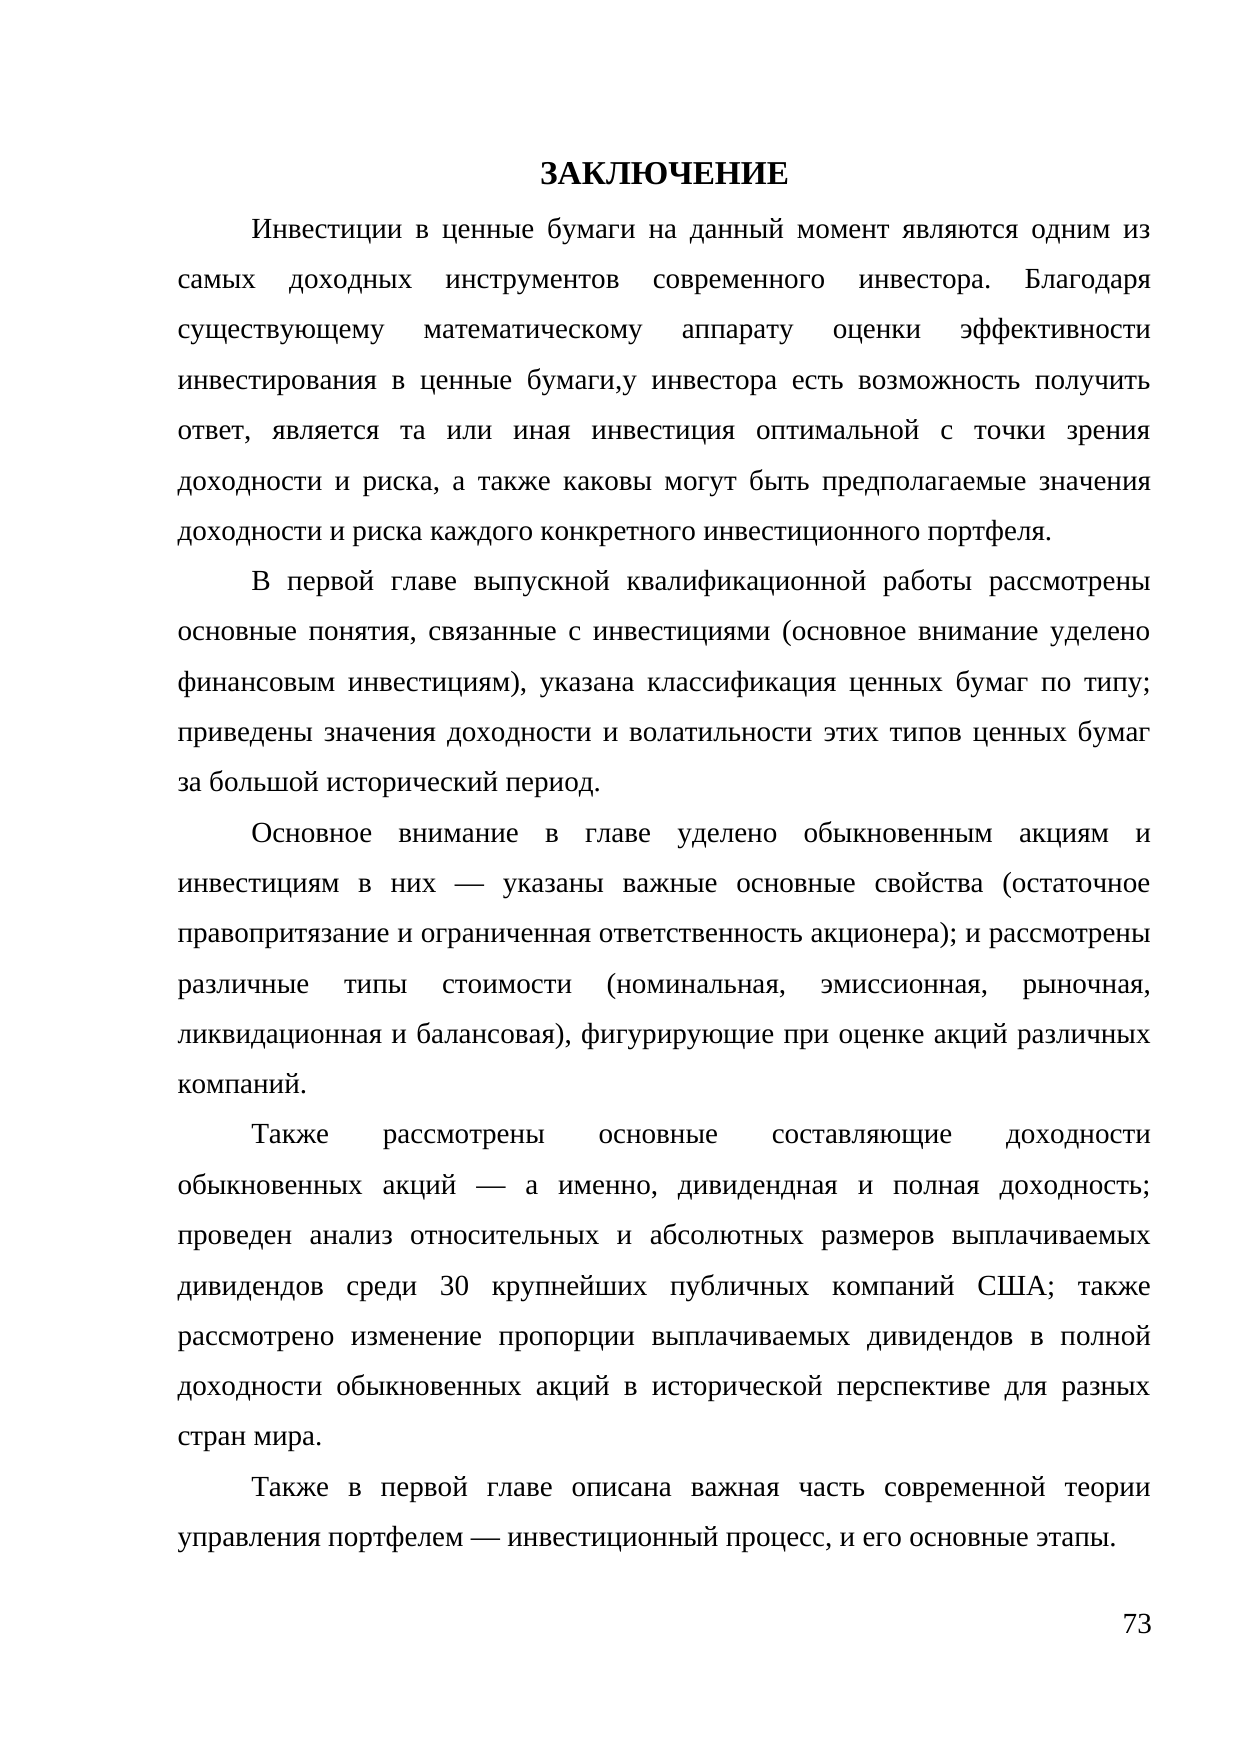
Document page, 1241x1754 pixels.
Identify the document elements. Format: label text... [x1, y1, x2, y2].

text Инвестиции в ценные бумаги на данный момент являются одним из самых доходных инструментов современного инвестора. Благодаря существующему математическому аппарату оценки эффективности инвестирования в ценные бумаги,у инвестора есть возможность получить ответ, является та или иная инвестиция оптимальной с точки зрения доходности и риска, а также каковы могут быть предполагаемые значения доходности и риска каждого конкретного инвестиционного портфеля. [177, 211, 1152, 546]
text В первой главе выпускной квалификационной работы рассмотрены основные понятия, связанные с инвестициями (основное внимание уделено финансовым инвестициям), указана классификация ценных бумаг по типу; приведены значения доходности и волатильности этих типов ценных бумаг за большой исторический период. [177, 563, 1152, 798]
text Также в первой главе описана важная часть современной теории управления портфелем — инвестиционный процесс, и его основные этапы. [177, 1469, 1152, 1553]
subtitle ЗАКЛЮЧЕНИЕ [177, 153, 1152, 192]
text Также рассмотрены основные составляющие доходности обыкновенных акций — а именно, дивидендная и полная доходность; проведен анализ относительных и абсолютных размеров выплачиваемых дивидендов среди 30 крупнейших публичных компаний США; также рассмотрено изменение пропорции выплачиваемых дивидендов в полной доходности обыкновенных акций в исторической перспективе для разных стран мира. [177, 1117, 1152, 1452]
text Основное внимание в главе уделено обыкновенным акциям и инвестициям в них — указаны важные основные свойства (остаточное правопритязание и ограниченная ответственность акционера); и рассмотрены различные типы стоимости (номинальная, эмиссионная, рыночная, ликвидационная и балансовая), фигурирующие при оценке акций различных компаний. [177, 815, 1152, 1100]
